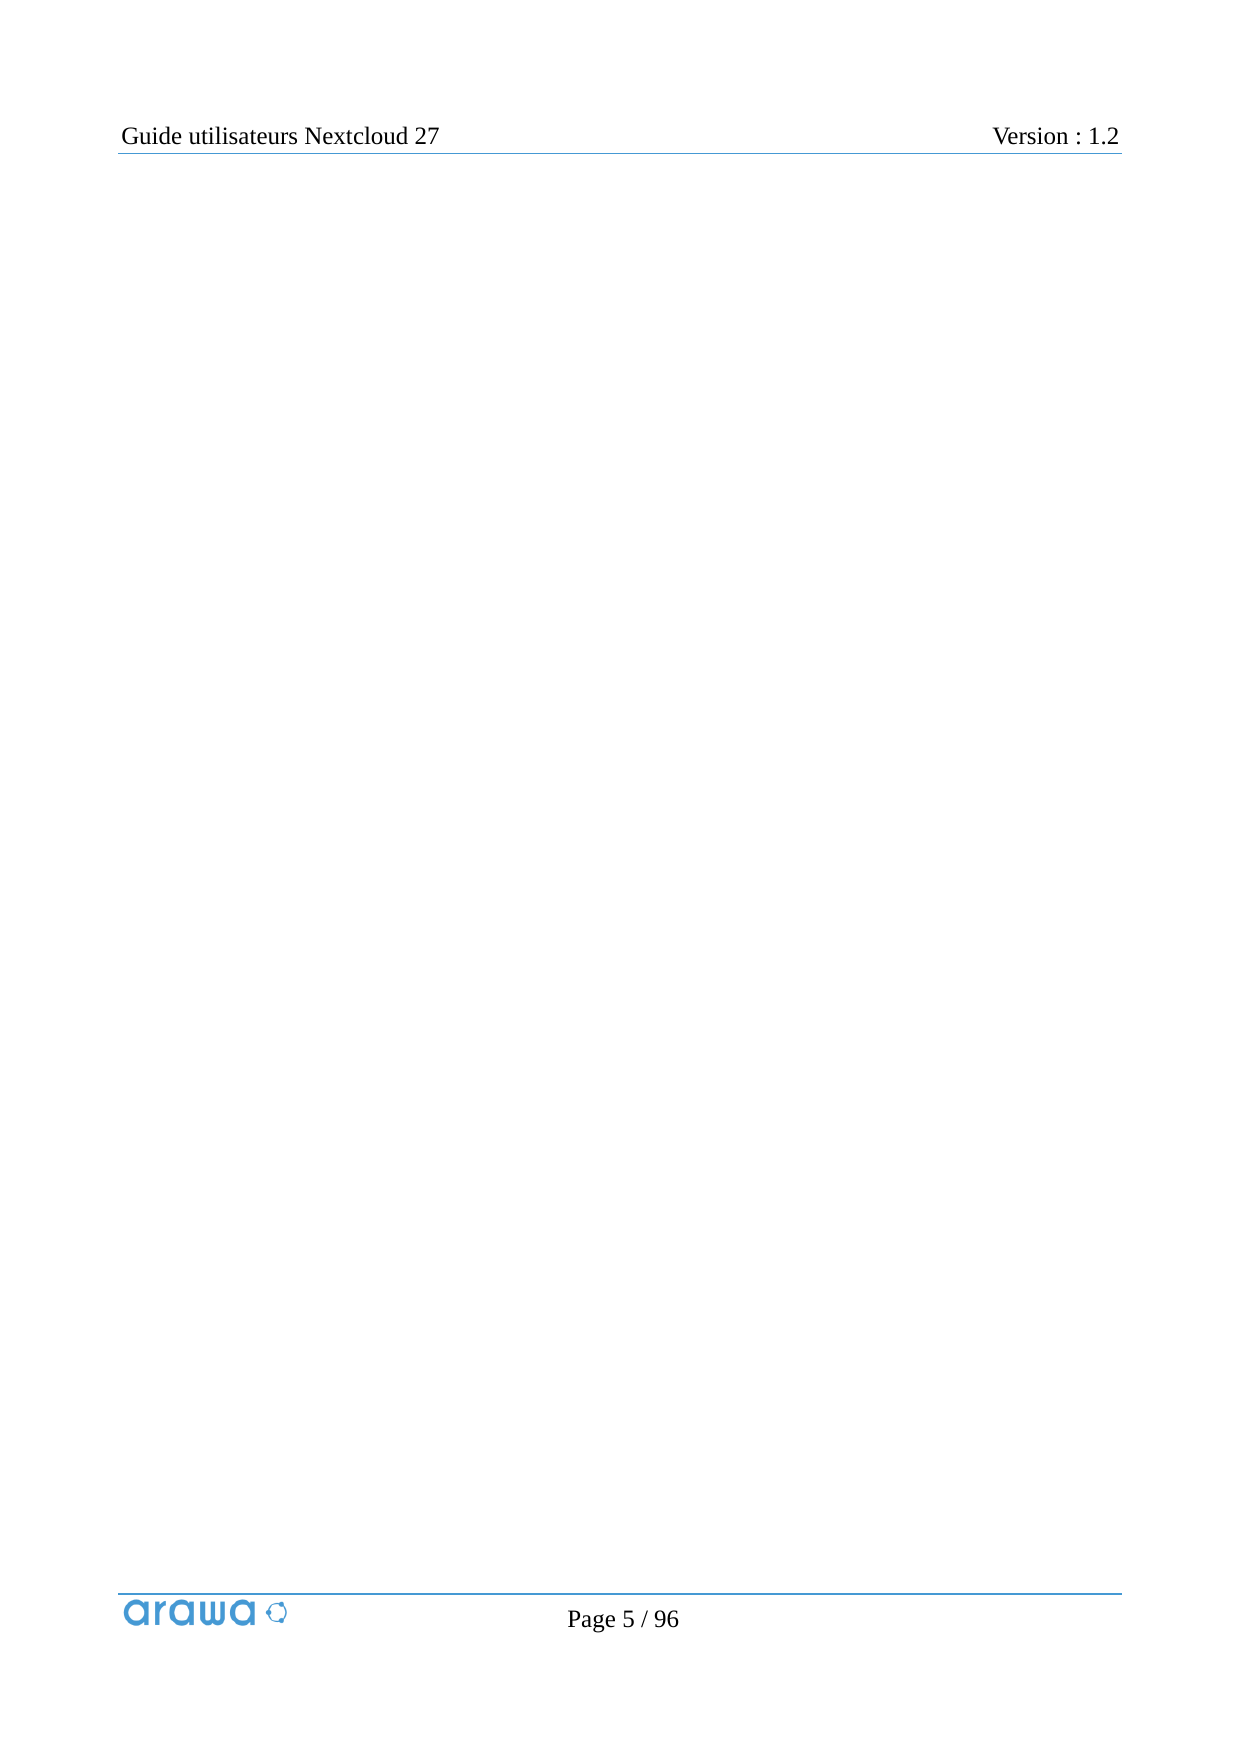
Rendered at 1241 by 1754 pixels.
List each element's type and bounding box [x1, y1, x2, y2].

picture [121, 1597, 290, 1628]
